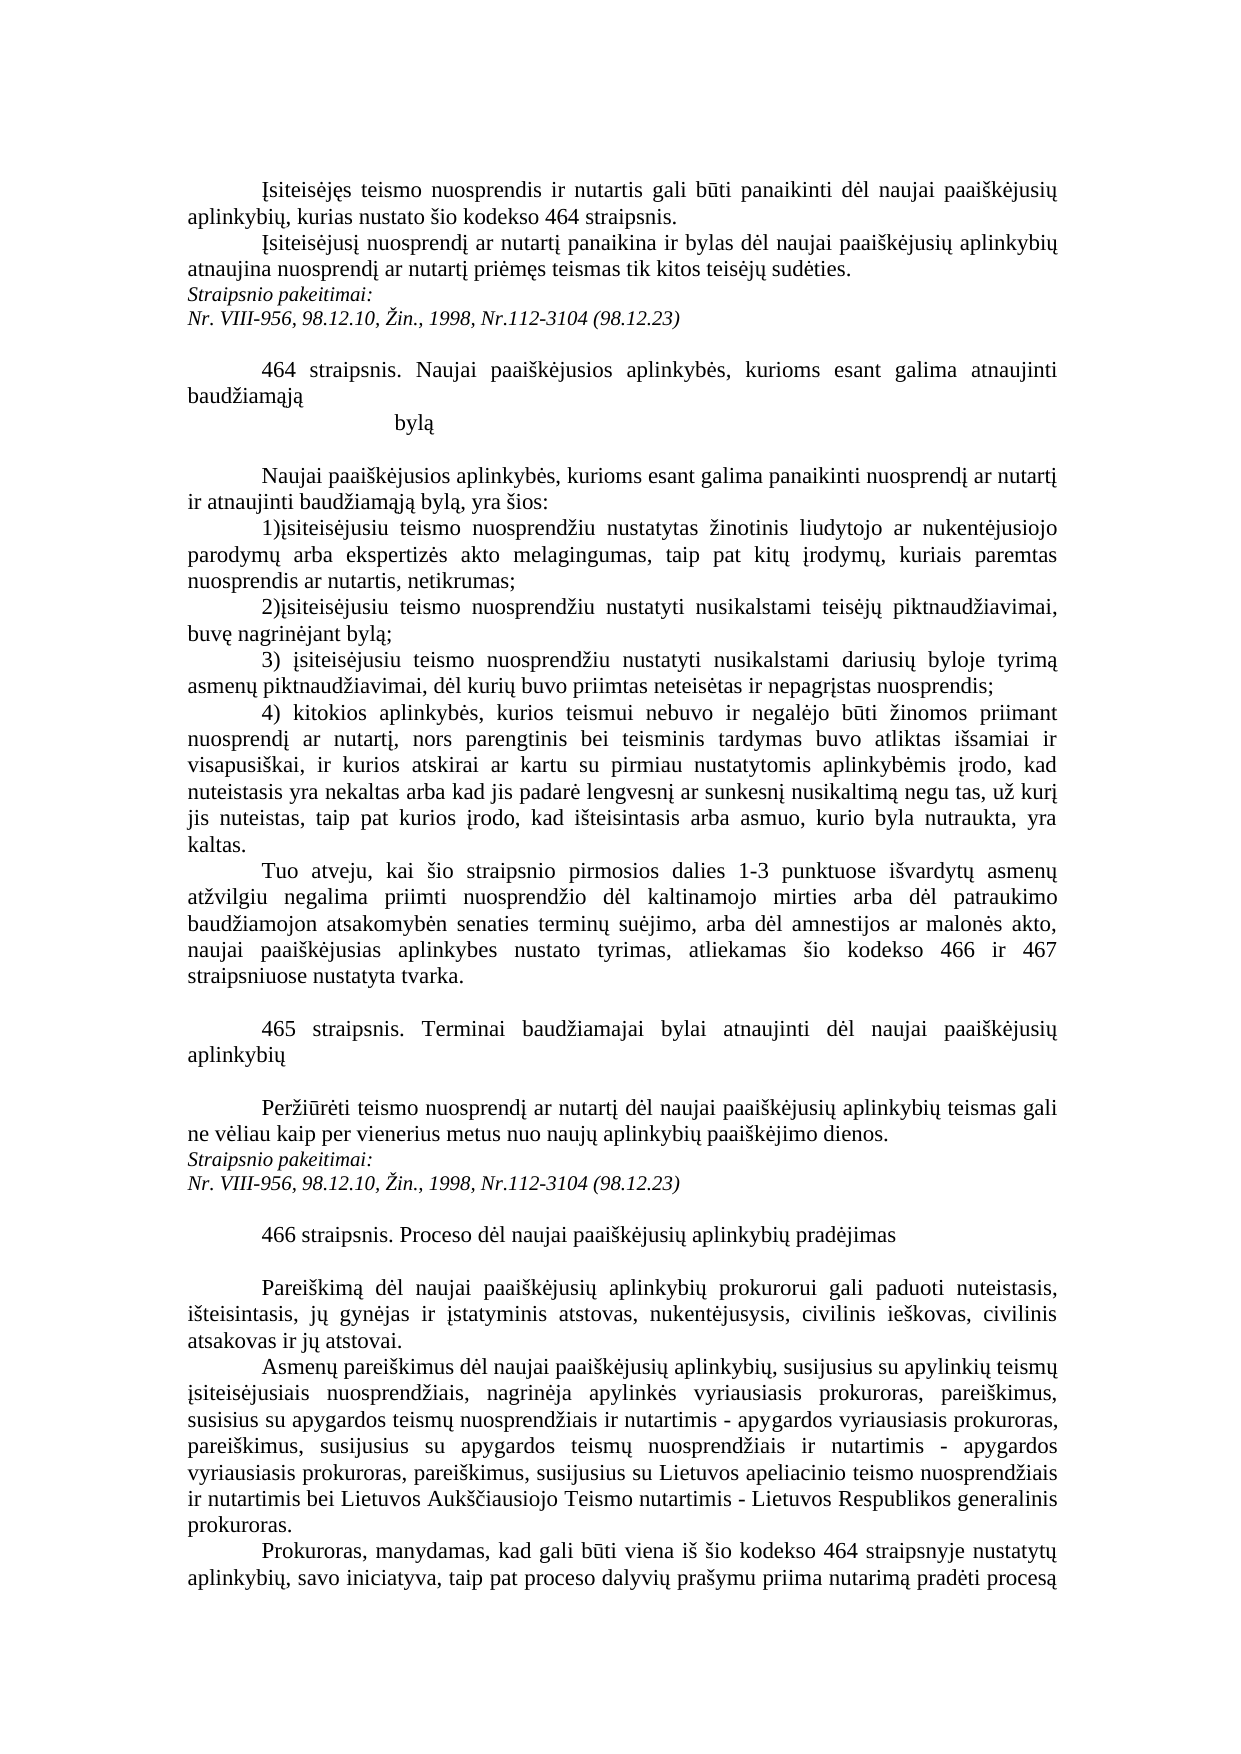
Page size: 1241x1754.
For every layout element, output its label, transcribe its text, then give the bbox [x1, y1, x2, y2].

text Nr. VIII-956, 98.12.10, Žin., 1998, Nr.112-3104 (98.12.23) [187, 1171, 1059, 1195]
text Straipsnio pakeitimai: [187, 282, 1059, 306]
text Pareiškimą dėl naujai paaiškėjusių aplinkybių prokurorui gali paduoti nuteistasis, išteisintasis, jų gynėjas ir įstatyminis atstovas, nukentėjusysis, civilinis ieškovas, civilinis atsakovas ir jų atstovai. [187, 1274, 1059, 1353]
text 3) įsiteisėjusiu teismo nuosprendžiu nustatyti nusikalstami dariusių byloje tyrimą asmenų piktnaudžiavimai, dėl kurių buvo priimtas neteisėtas ir nepagrįstas nuosprendis; [187, 646, 1059, 699]
text Straipsnio pakeitimai: [187, 1147, 1059, 1171]
text Prokuroras, manydamas, kad gali būti viena iš šio kodekso 464 straipsnyje nustatytų aplinkybių, savo iniciatyva, taip pat proceso dalyvių prašymu priima nutarimą pradėti procesą [187, 1538, 1059, 1590]
text 4) kitokios aplinkybės, kurios teismui nebuvo ir negalėjo būti žinomos priimant nuosprendį ar nutartį, nors parengtinis bei teisminis tardymas buvo atliktas išsamiai ir visapusiškai, ir kurios atskirai ar kartu su pirmiau nustatytomis aplinkybėmis įrodo, kad nuteistasis yra nekaltas arba kad jis padarė lengvesnį ar sunkesnį nusikaltimą negu tas, už kurį jis nuteistas, taip pat kurios įrodo, kad išteisintasis arba asmuo, kurio byla nutraukta, yra kaltas. [187, 699, 1059, 857]
text Asmenų pareiškimus dėl naujai paaiškėjusių aplinkybių, susijusius su apylinkių teismų įsiteisėjusiais nuosprendžiais, nagrinėja apylinkės vyriausiasis prokuroras, pareiškimus, susisius su apygardos teismų nuosprendžiais ir nutartimis - apy­gardos vyriausiasis prokuroras, pareiškimus, susijusius su apygardos teismų nuosprendžiais ir nutartimis - apygardos vyriausiasis prokuroras, pareiškimus, susijusius su Lietuvos apeliacinio teismo nuosprendžiais ir nutartimis bei Lietuvos Aukščiausiojo Teismo nutartimis - Lietuvos Respublikos generalinis prokuroras. [187, 1353, 1059, 1538]
text Įsiteisėjusį nuosprendį ar nutartį panaikina ir bylas dėl naujai paaiškėjusių aplinkybių atnaujina nuosprendį ar nutartį priėmęs teismas tik kitos teisėjų sudėties. [187, 229, 1059, 282]
text Tuo atveju, kai šio straipsnio pirmosios dalies 1-3 punktuose išvardytų asmenų atžvilgiu negalima priimti nuosprendžio dėl kaltinamojo mirties arba dėl patraukimo baudžiamojon atsakomybėn senaties terminų suėjimo, arba dėl amnestijos ar malonės akto, naujai paaiškėjusias aplinkybes nustato tyrimas, atliekamas šio kodekso 466 ir 467 straipsniuose nustatyta tvarka. [187, 857, 1059, 989]
text 1)įsiteisėjusiu teismo nuosprendžiu nustatytas žinotinis liudytojo ar nukentėjusiojo parodymų arba ekspertizės akto melagingumas, taip pat kitų įrodymų, kuriais paremtas nuosprendis ar nutartis, netikrumas; [187, 514, 1059, 593]
text 2)įsiteisėjusiu teismo nuosprendžiu nustatyti nusikalstami teisėjų piktnaudžiavimai, buvę nagrinėjant bylą; [187, 593, 1059, 646]
text bylą [187, 409, 1059, 435]
text 464 straipsnis. Naujai paaiškėjusios aplinkybės, kurioms esant galima atnaujinti baudžiamąją [187, 356, 1059, 409]
text Peržiūrėti teismo nuosprendį ar nutartį dėl naujai paaiškėjusių aplinkybių teismas gali ne vėliau kaip per vienerius metus nuo naujų aplinkybių paaiškėjimo dienos. [187, 1094, 1059, 1147]
text 465 straipsnis. Terminai baudžiamajai bylai atnaujinti dėl naujai paaiškėjusių aplinkybių [187, 1015, 1059, 1068]
text Naujai paaiškėjusios aplinkybės, kurioms esant galima panaikinti nuosprendį ar nutartį ir atnaujinti baudžiamąją bylą, yra šios: [187, 462, 1059, 514]
text 466 straipsnis. Proceso dėl naujai paaiškėjusių aplinkybių pradėjimas [187, 1221, 1059, 1248]
text Nr. VIII-956, 98.12.10, Žin., 1998, Nr.112-3104 (98.12.23) [187, 306, 1059, 330]
text Įsiteisėjęs teismo nuosprendis ir nutartis gali būti panaikinti dėl naujai paaiškėjusių aplinkybių, kurias nustato šio kodekso 464 straipsnis. [187, 176, 1059, 229]
